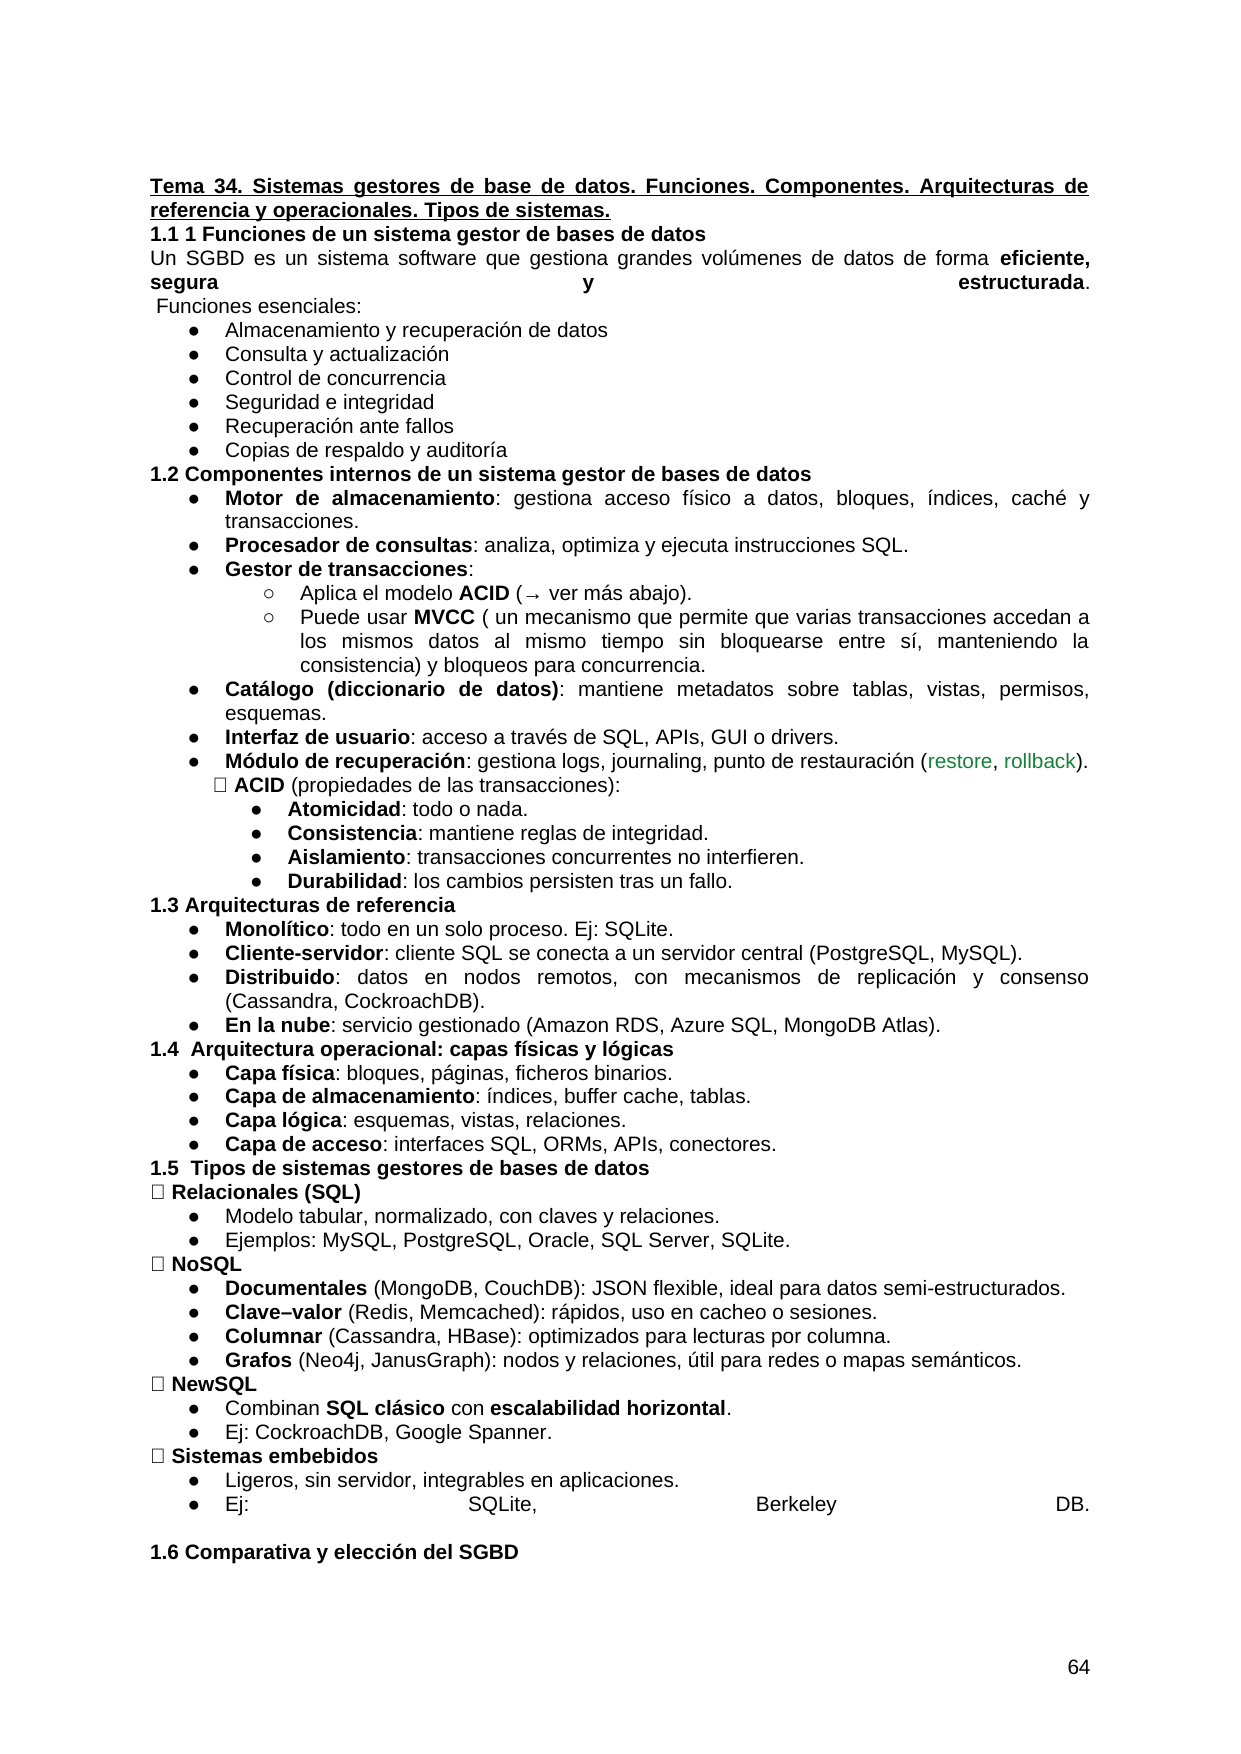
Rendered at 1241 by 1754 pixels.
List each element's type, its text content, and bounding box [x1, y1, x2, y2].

list Clave–valor (Redis, Memcached): rápidos, uso en cacheo o sesiones. [187, 1300, 1090, 1324]
subtitle 🔹 Relacionales (SQL) [150, 1180, 1090, 1204]
list Capa lógica: esquemas, vistas, relaciones. [187, 1108, 1090, 1132]
list Módulo de recuperación: gestiona logs, journaling, punto de restauración (restore, rollback). [187, 749, 1090, 773]
list Durabilidad: los cambios persisten tras un fallo. [250, 869, 1028, 893]
list Capa física: bloques, páginas, ficheros binarios. [187, 1060, 1090, 1084]
subtitle 🔹 NewSQL [150, 1372, 1090, 1396]
subtitle 1.3 Arquitecturas de referencia [150, 893, 1090, 917]
list Ej: CockroachDB, Google Spanner. [187, 1420, 1090, 1444]
subtitle 🔹 Sistemas embebidos [150, 1444, 1090, 1468]
list Ligeros, sin servidor, integrables en aplicaciones. [187, 1468, 1090, 1492]
list Grafos (Neo4j, JanusGraph): nodos y relaciones, útil para redes o mapas semánticos. [187, 1348, 1090, 1372]
subtitle 🔹 NoSQL [150, 1252, 1090, 1276]
list Recuperación ante fallos [187, 413, 1090, 437]
subtitle 1.5 Tipos de sistemas gestores de bases de datos [150, 1156, 1090, 1180]
list Aplica el modelo ACID (→ ver más abajo). [262, 581, 1090, 605]
list Seguridad e integridad [187, 389, 1090, 413]
list Procesador de consultas: analiza, optimiza y ejecuta instrucciones SQL. [187, 533, 1090, 557]
list Aislamiento: transacciones concurrentes no interfieren. [250, 845, 1028, 869]
subtitle 1.6 Comparativa y elección del SGBD [150, 1539, 1090, 1563]
list Motor de almacenamiento: gestiona acceso físico a datos, bloques, índices, caché y transacciones. [187, 485, 1090, 533]
list Columnar (Cassandra, HBase): optimizados para lecturas por columna. [187, 1324, 1090, 1348]
list Capa de acceso: interfaces SQL, ORMs, APIs, conectores. [187, 1132, 1090, 1156]
text 🔎 ACID (propiedades de las transacciones): [212, 773, 1028, 797]
list Interfaz de usuario: acceso a través de SQL, APIs, GUI o drivers. [187, 725, 1090, 749]
list En la nube: servicio gestionado (Amazon RDS, Azure SQL, MongoDB Atlas). [187, 1012, 1090, 1036]
list Documentales (MongoDB, CouchDB): JSON flexible, ideal para datos semi-estructurados. [187, 1276, 1090, 1300]
list Cliente-servidor: cliente SQL se conecta a un servidor central (PostgreSQL, MySQL). [187, 941, 1090, 964]
subtitle 1.4 Arquitectura operacional: capas físicas y lógicas [150, 1036, 1090, 1060]
list Copias de respaldo y auditoría [187, 437, 1090, 461]
list Puede usar MVCC ( un mecanismo que permite que varias transacciones accedan a los mismos datos al mismo tiempo sin bloquearse entre sí, manteniendo la consistencia) y bloqueos para concurrencia. [262, 605, 1090, 677]
list Combinan SQL clásico con escalabilidad horizontal. [187, 1396, 1090, 1420]
list Modelo tabular, normalizado, con claves y relaciones. [187, 1204, 1090, 1228]
list Capa de almacenamiento: índices, buffer cache, tablas. [187, 1084, 1090, 1108]
list Control de concurrencia [187, 366, 1090, 389]
subtitle 1.1 1 Funciones de un sistema gestor de bases de datos [150, 222, 1090, 246]
subtitle 1.2 Componentes internos de un sistema gestor de bases de datos [150, 461, 1090, 485]
list Consulta y actualización [187, 342, 1090, 366]
list Monolítico: todo en un solo proceso. Ej: SQLite. [187, 917, 1090, 941]
list Ej: SQLite, Berkeley DB. [187, 1492, 1090, 1539]
list Gestor de transacciones: [187, 557, 1090, 581]
list Atomicidad: todo o nada. [250, 797, 1028, 821]
list Almacenamiento y recuperación de datos [187, 318, 1090, 342]
list Distribuido: datos en nodos remotos, con mecanismos de replicación y consenso (Cassandra, CockroachDB). [187, 964, 1090, 1012]
list Ejemplos: MySQL, PostgreSQL, Oracle, SQL Server, SQLite. [187, 1228, 1090, 1252]
subtitle Tema 34. Sistemas gestores de base de datos. Funciones. Componentes. Arquitecturas de referencia y operacionales. Tipos de sistemas. [150, 174, 1090, 222]
list Consistencia: mantiene reglas de integridad. [250, 821, 1028, 845]
list Catálogo (diccionario de datos): mantiene metadatos sobre tablas, vistas, permisos, esquemas. [187, 677, 1090, 725]
text Un SGBD es un sistema software que gestiona grandes volúmenes de datos de forma eficiente, segura y estructurada. Funciones esenciales: [150, 246, 1090, 318]
